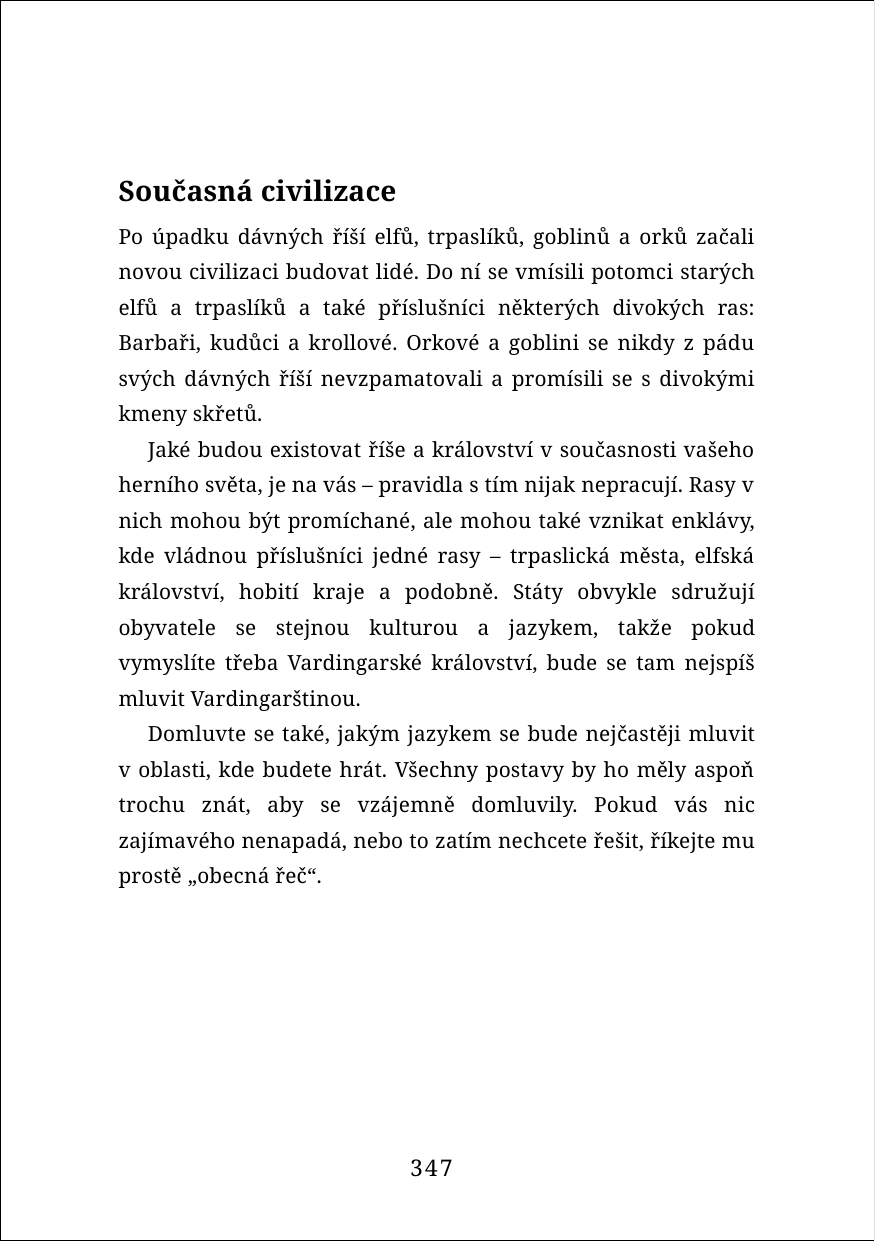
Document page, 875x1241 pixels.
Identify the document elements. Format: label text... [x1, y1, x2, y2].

text Po úpadku dávných říší elfů, trpaslíků, goblinů a orků začali novou civilizaci budovat lidé. Do ní se vmísili potomci starých elfů a trpaslíků a také příslušníci některých divokých ras: Barbaři, kudůci a krollové. Orkové a goblini se nikdy z pádu svých dávných říší nevzpamatovali a promísili se s divokými kmeny skřetů. Jaké budou existovat říše a království v současnosti vašeho herního světa, je na vás – pravidla s tím nijak nepracují. Rasy v nich mohou být promíchané, ale mohou také vznikat enklávy, kde vládnou příslušníci jedné rasy – trpaslická města, elfská království, hobití kraje a podobně. Státy obvykle sdružují obyvatele se stejnou kulturou a jazykem, takže pokud vymyslíte třeba Vardingarské království, bude se tam nejspíš mluvit Vardingarštinou. Domluvte se také, jakým jazykem se bude nejčastěji mluvit v oblasti, kde budete hrát. Všechny postavy by ho měly aspoň trochu znát, aby se vzájemně domluvily. Pokud vás nic zajímavého nenapadá, nebo to zatím nechcete řešit, říkejte mu prostě „obecná řeč“. [118, 222, 756, 890]
subtitle Současná civilizace [118, 172, 756, 210]
